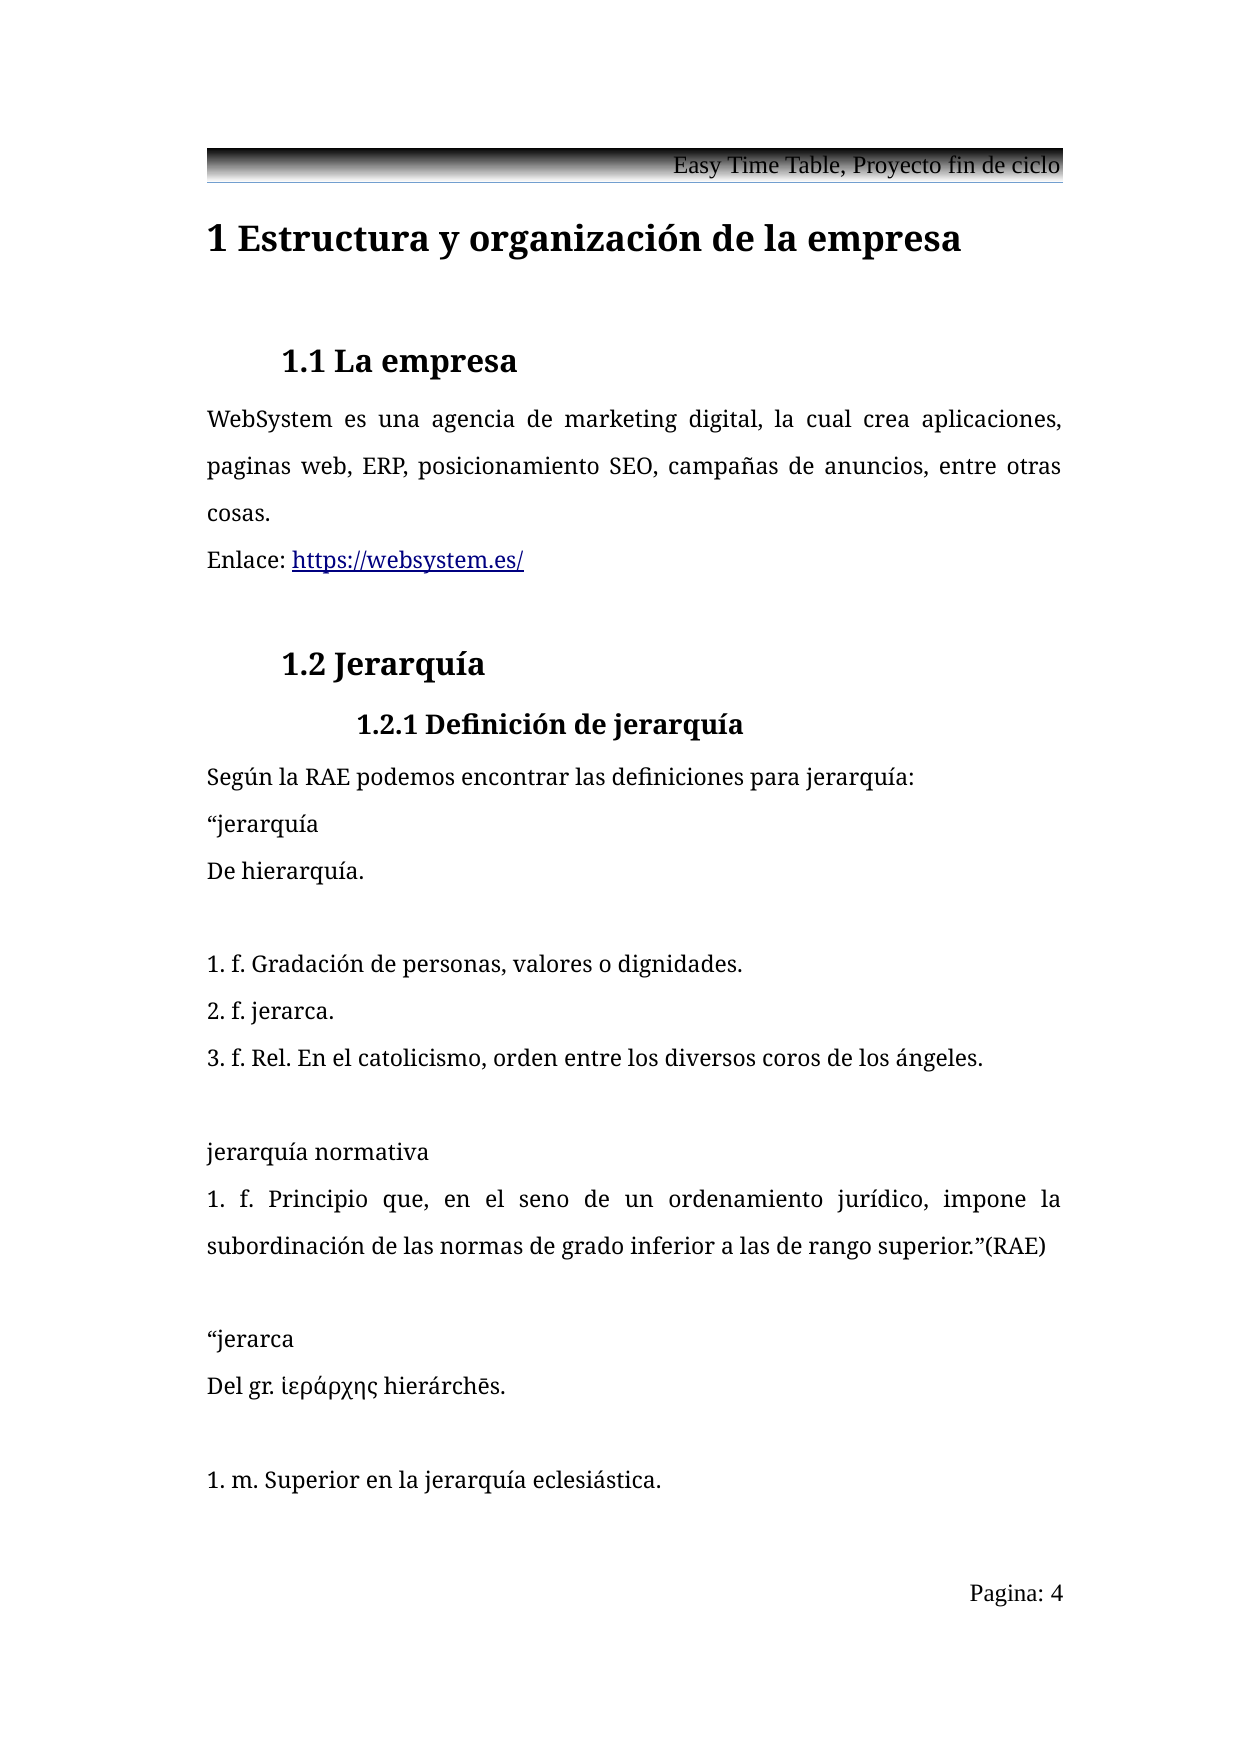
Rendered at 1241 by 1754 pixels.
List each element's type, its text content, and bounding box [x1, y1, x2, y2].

text Del gr. ἱεράρχης hierárchēs. [207, 1370, 1063, 1402]
text 1.2.1 Definición de jerarquía [207, 706, 1063, 742]
text 1. f. Gradación de personas, valores o dignidades. [207, 948, 1063, 980]
text De hierarquía. [207, 855, 1063, 886]
text Según la RAE podemos encontrar las definiciones para jerarquía: [207, 761, 1063, 792]
text Enlace: https://websystem.es/ [207, 544, 1063, 575]
text 1.1 La empresa [207, 339, 1063, 382]
text 1 Estructura y organización de la empresa [207, 212, 1063, 263]
text 1.2 Jerarquía [207, 642, 1063, 684]
text “jerarquía [207, 808, 1063, 839]
text 3. f. Rel. En el catolicismo, orden entre los diversos coros de los ángeles. [207, 1042, 1063, 1073]
text jerarquía normativa [207, 1136, 1063, 1167]
text “jerarca [207, 1323, 1063, 1355]
text WebSystem es una agencia de marketing digital, la cual crea aplicaciones, paginas web, ERP, posicionamiento SEO, campañas de anuncios, entre otras cosas. [207, 403, 1063, 528]
text 1. f. Principio que, en el seno de un ordenamiento jurídico, impone la subordinación de las normas de grado inferior a las de rango superior.”(RAE) [207, 1183, 1063, 1261]
text 1. m. Superior en la jerarquía eclesiástica. [207, 1464, 1063, 1495]
text 2. f. jerarca. [207, 995, 1063, 1027]
